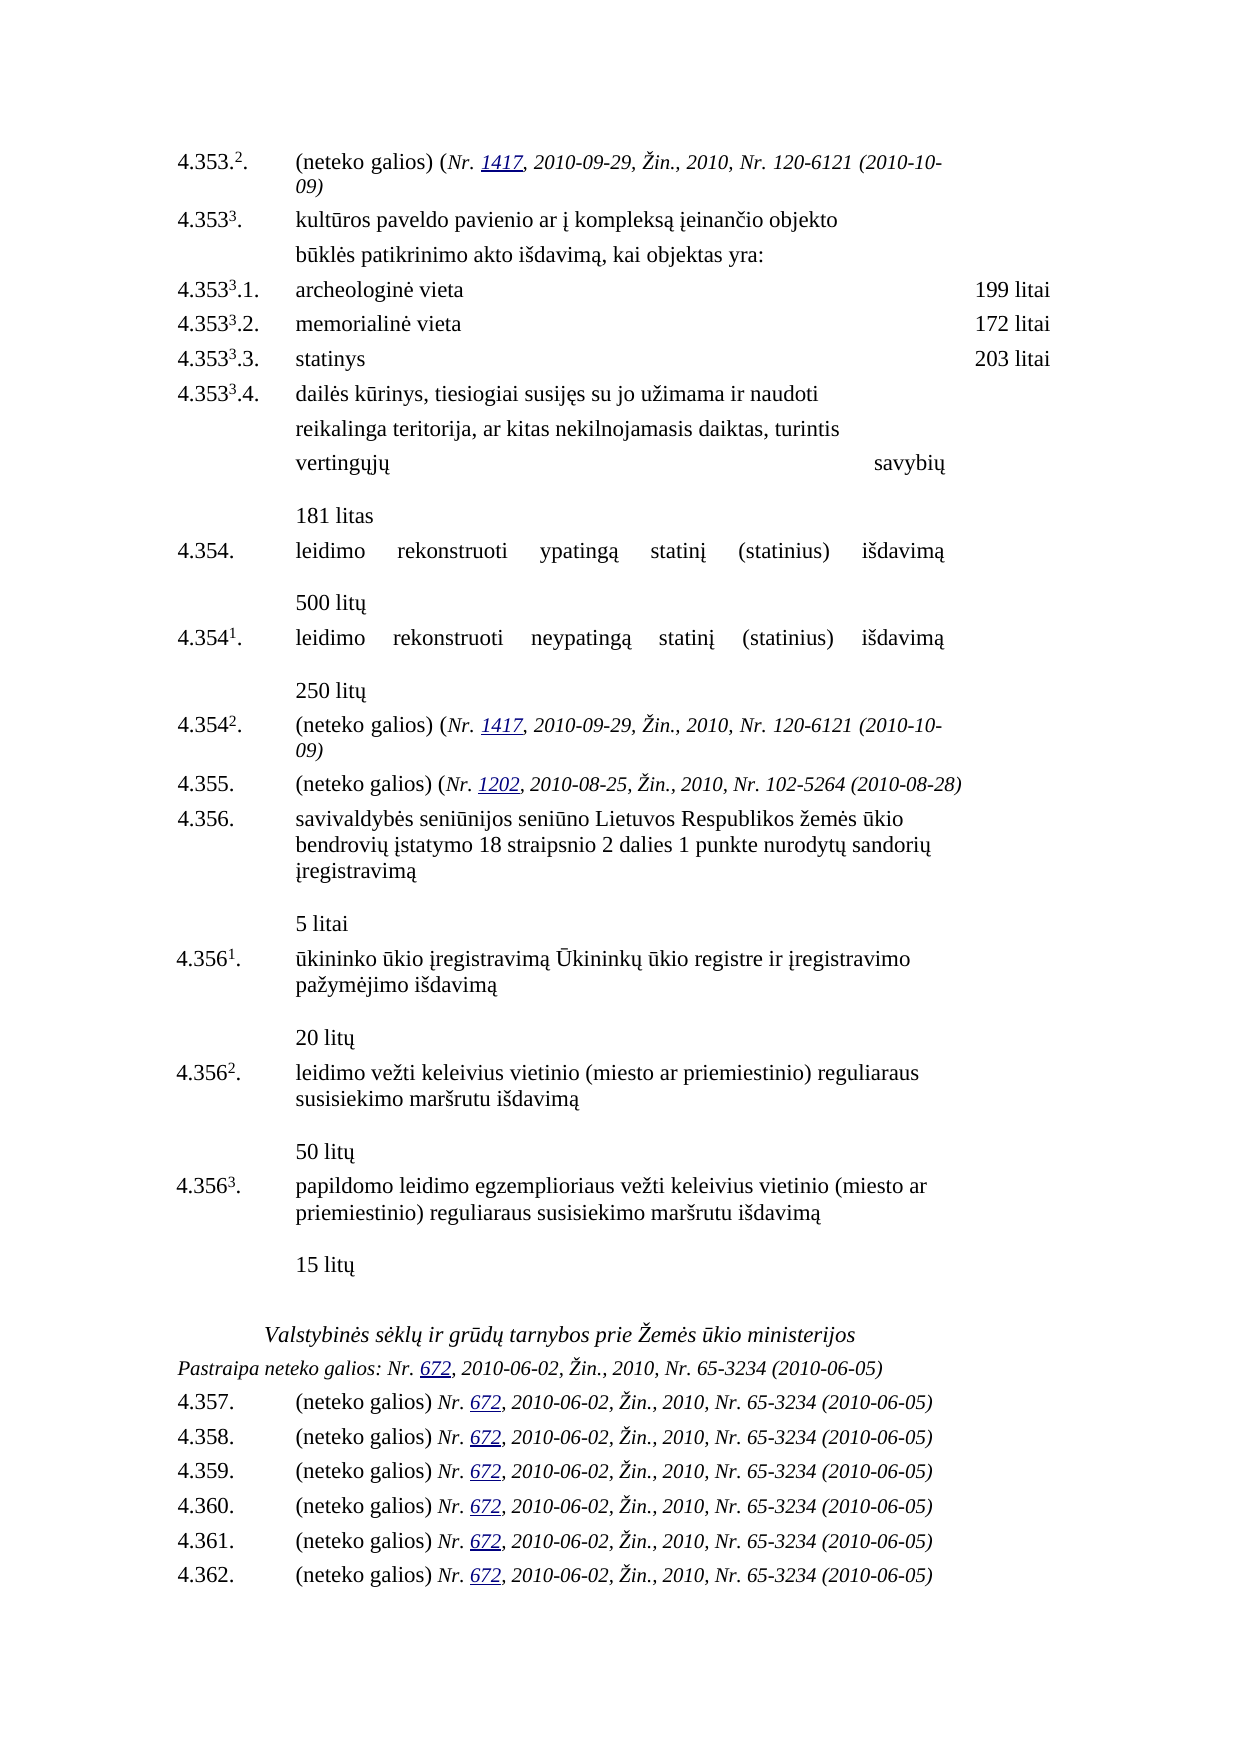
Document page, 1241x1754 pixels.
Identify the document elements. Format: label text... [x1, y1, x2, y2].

text 4.354. leidimo rekonstruoti ypatingą statinį (statinius) išdavimą 500 litų [177, 537, 945, 616]
text reikalinga teritorija, ar kitas nekilnojamasis daiktas, turintis [177, 414, 1122, 441]
text 4.3563. papildomo leidimo egzemplioriaus vežti keleivius vietinio (miesto ar priemiestinio) reguliaraus susisiekimo maršrutu išdavimą 15 litų [176, 1172, 945, 1278]
text 4.361. (neteko galios) Nr. 672, 2010-06-02, Žin., 2010, Nr. 65-3234 (2010-06-05) [177, 1527, 945, 1553]
text 4.356. savivaldybės seniūnijos seniūno Lietuvos Respublikos žemės ūkio bendrovių įstatymo 18 straipsnio 2 dalies 1 punkte nurodytų sandorių įregistravimą 5 litai [177, 805, 945, 937]
text 4.358. (neteko galios) Nr. 672, 2010-06-02, Žin., 2010, Nr. 65-3234 (2010-06-05) [177, 1423, 945, 1449]
text 4.355. (neteko galios) (Nr. 1202, 2010-08-25, Žin., 2010, Nr. 102-5264 (2010-08-28) [177, 770, 1122, 797]
text 4.3541. leidimo rekonstruoti neypatingą statinį (statinius) išdavimą 250 litų [177, 624, 945, 703]
text 4.360. (neteko galios) Nr. 672, 2010-06-02, Žin., 2010, Nr. 65-3234 (2010-06-05) [177, 1492, 945, 1518]
text 4.3542. (neteko galios) (Nr. 1417, 2010-09-29, Žin., 2010, Nr. 120-6121 (2010-10-09) [177, 711, 945, 762]
text būklės patikrinimo akto išdavimą, kai objektas yra: [177, 241, 1122, 267]
text 4.353.2. (neteko galios) (Nr. 1417, 2010-09-29, Žin., 2010, Nr. 120-6121 (2010-10-09) [177, 148, 945, 198]
text 4.3561. ūkininko ūkio įregistravimą Ūkininkų ūkio registre ir įregistravimo pažymėjimo išdavimą 20 litų [176, 945, 945, 1050]
text Valstybinės sėklų ir grūdų tarnybos prie Žemės ūkio ministerijos [177, 1321, 945, 1347]
text Pastraipa neteko galios: Nr. 672, 2010-06-02, Žin., 2010, Nr. 65-3234 (2010-06-05) [177, 1356, 945, 1380]
text 4.3533.1. archeologinė vieta 199 litai [177, 276, 1122, 302]
text 4.359. (neteko galios) Nr. 672, 2010-06-02, Žin., 2010, Nr. 65-3234 (2010-06-05) [177, 1457, 945, 1484]
text vertingųjų savybių 181 litas [295, 449, 945, 528]
text 4.3533.4. dailės kūrinys, tiesiogiai susijęs su jo užimama ir naudoti [177, 380, 1122, 406]
text 4.3533.3. statinys 203 litai [177, 345, 1122, 372]
text 4.3562. leidimo vežti keleivius vietinio (miesto ar priemiestinio) reguliaraus susisiekimo maršrutu išdavimą 50 litų [176, 1059, 945, 1164]
text 4.357. (neteko galios) Nr. 672, 2010-06-02, Žin., 2010, Nr. 65-3234 (2010-06-05) [177, 1388, 945, 1414]
text 4.3533. kultūros paveldo pavienio ar į kompleksą įeinančio objekto [177, 206, 1122, 233]
text 4.3533.2. memorialinė vieta 172 litai [177, 311, 1122, 337]
text 4.362. (neteko galios) Nr. 672, 2010-06-02, Žin., 2010, Nr. 65-3234 (2010-06-05) [177, 1561, 945, 1588]
